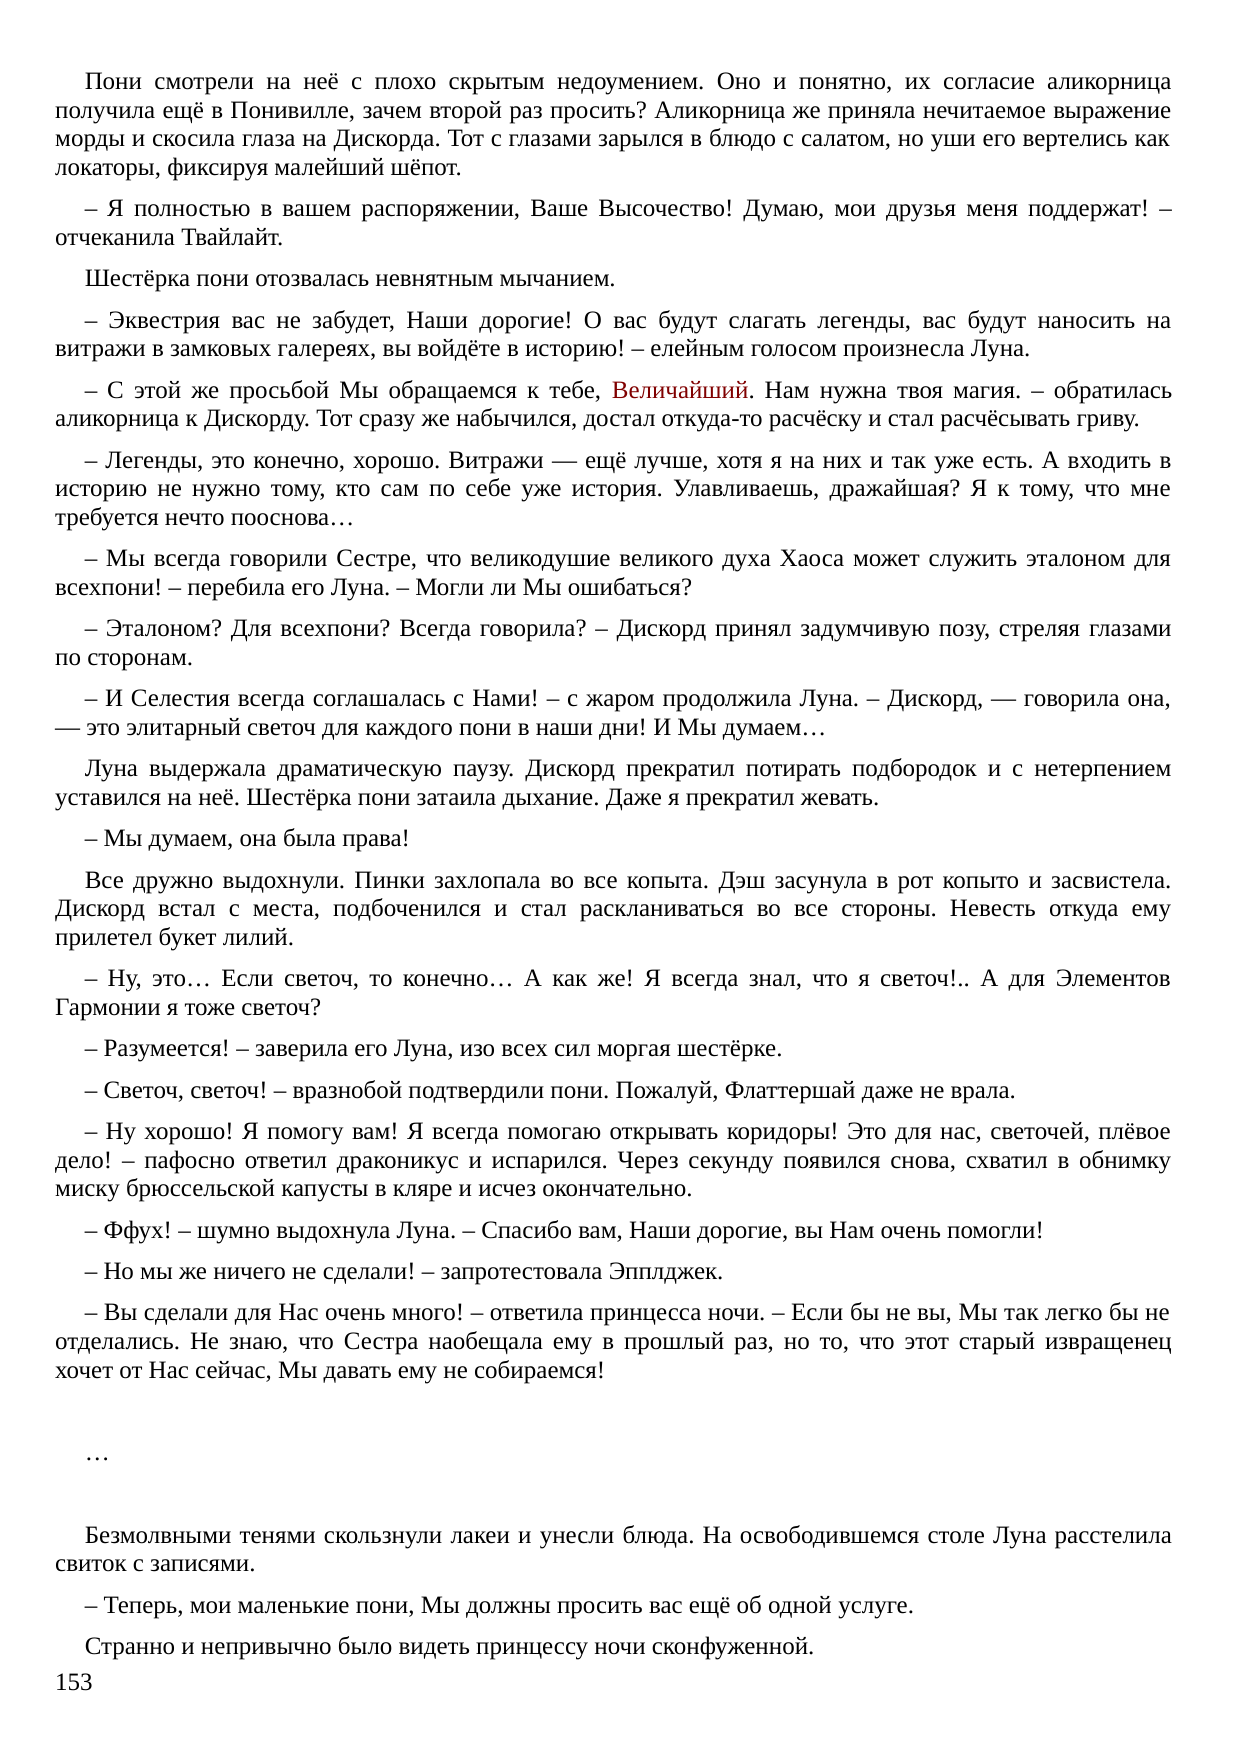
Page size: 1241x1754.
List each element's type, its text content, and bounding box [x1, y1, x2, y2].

text – Эталоном? Для всехпони? Всегда говорила? – Дискорд принял задумчивую позу, стреляя глазами по сторонам. [55, 613, 1173, 671]
text Луна выдержала драматическую паузу. Дискорд прекратил потирать подбородок и с нетерпением уставился на неё. Шестёрка пони затаила дыхание. Даже я прекратил жевать. [55, 753, 1173, 811]
text Шестёрка пони отозвалась невнятным мычанием. [55, 263, 1173, 292]
text Все дружно выдохнули. Пинки захлопала во все копыта. Дэш засунула в рот копыто и засвистела. Дискорд встал с места, подбоченился и стал раскланиваться во все стороны. Невесть откуда ему прилетел букет лилий. [55, 865, 1173, 951]
text – Мы думаем, она была права! [55, 823, 1173, 852]
text – Ну хорошо! Я помогу вам! Я всегда помогаю открывать коридоры! Это для нас, светочей, плёвое дело! – пафосно ответил драконикус и испарился. Через секунду появился снова, схватил в обнимку миску брюссельской капусты в кляре и исчез окончательно. [55, 1116, 1173, 1202]
text – Эквестрия вас не забудет, Наши дорогие! О вас будут слагать легенды, вас будут наносить на витражи в замковых галереях, вы войдёте в историю! – елейным голосом произнесла Луна. [55, 305, 1173, 362]
text – Разумеется! – заверила его Луна, изо всех сил моргая шестёрке. [55, 1033, 1173, 1062]
text Пони смотрели на неё с плохо скрытым недоумением. Оно и понятно, их согласие аликорница получила ещё в Понивилле, зачем второй раз просить? Аликорница же приняла нечитаемое выражение морды и скосила глаза на Дискорда. Тот с глазами зарылся в блюдо с салатом, но уши его вертелись как локаторы, фиксируя малейший шёпот. [55, 66, 1173, 181]
text – Но мы же ничего не сделали! – запротестовала Эпплджек. [55, 1256, 1173, 1285]
text – Легенды, это конечно, хорошо. Витражи — ещё лучше, хотя я на них и так уже есть. А входить в историю не нужно тому, кто сам по себе уже история. Улавливаешь, дражайшая? Я к тому, что мне требуется нечто пооснова… [55, 445, 1173, 531]
text Безмолвными тенями скользнули лакеи и унесли блюда. На освободившемся столе Луна расстелила свиток с записями. [55, 1520, 1173, 1577]
text – Ффух! – шумно выдохнула Луна. – Спасибо вам, Наши дорогие, вы Нам очень помогли! [55, 1215, 1173, 1243]
text – Мы всегда говорили Сестре, что великодушие великого духа Хаоса может служить эталоном для всехпони! – перебила его Луна. – Могли ли Мы ошибаться? [55, 543, 1173, 601]
text – Ну, это… Если светоч, то конечно… А как же! Я всегда знал, что я светоч!.. А для Элементов Гармонии я тоже светоч? [55, 963, 1173, 1021]
text – Вы сделали для Нас очень много! – ответила принцесса ночи. – Если бы не вы, Мы так легко бы не отделались. Не знаю, что Сестра наобещала ему в прошлый раз, но то, что этот старый извращенец хочет от Нас сейчас, Мы давать ему не собираемся! [55, 1297, 1173, 1383]
text – Светоч, светоч! – вразнобой подтвердили пони. Пожалуй, Флаттершай даже не врала. [55, 1075, 1173, 1103]
text – И Селестия всегда соглашалась с Нами! – с жаром продолжила Луна. – Дискорд, — говорила она, — это элитарный светоч для каждого пони в наши дни! И Мы думаем… [55, 683, 1173, 741]
text – С этой же просьбой Мы обращаемся к тебе, Величайший. Нам нужна твоя магия. – обратилась аликорница к Дискорду. Тот сразу же набычился, достал откуда-то расчёску и стал расчёсывать гриву. [55, 375, 1173, 432]
text Странно и непривычно было видеть принцессу ночи сконфуженной. [55, 1631, 1173, 1660]
text – Я полностью в вашем распоряжении, Ваше Высочество! Думаю, мои друзья меня поддержат! – отчеканила Твайлайт. [55, 193, 1173, 251]
text … [55, 1437, 1173, 1466]
text – Теперь, мои маленькие пони, Мы должны просить вас ещё об одной услуге. [55, 1590, 1173, 1618]
